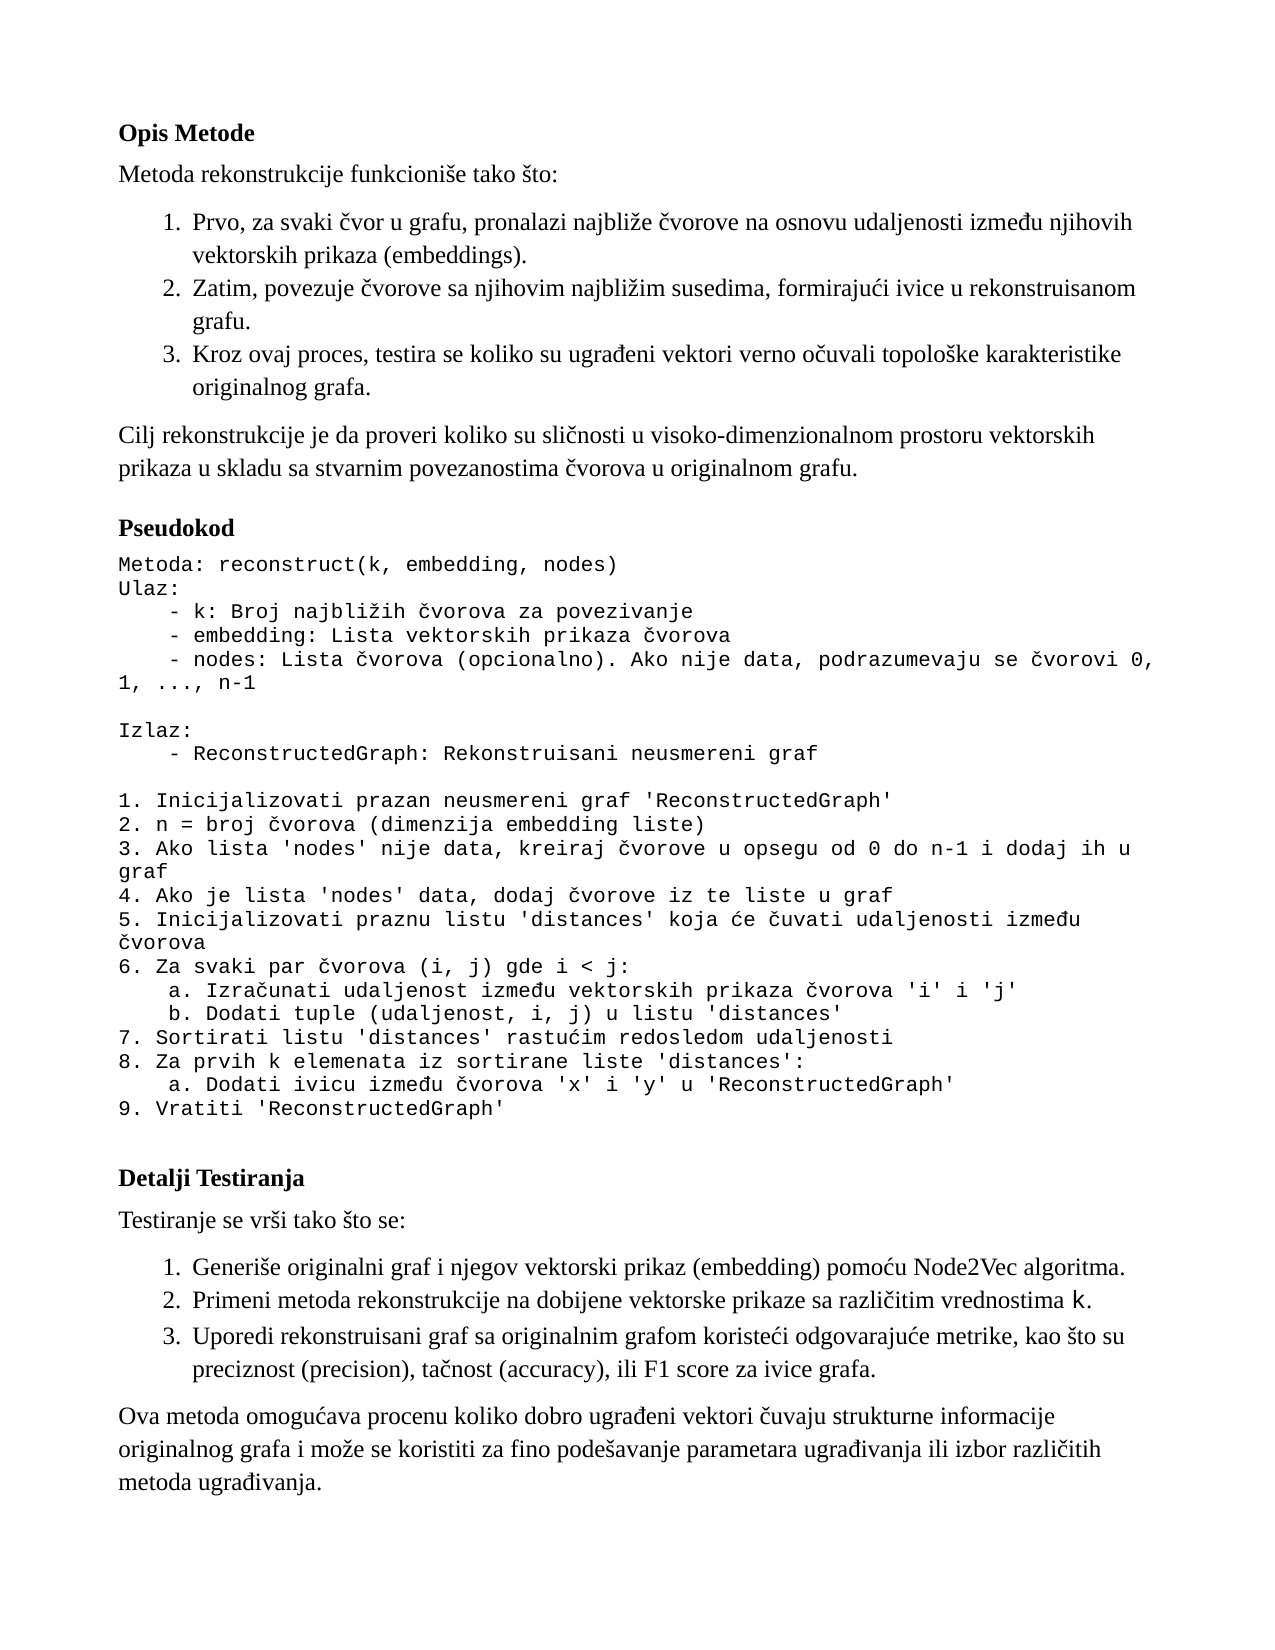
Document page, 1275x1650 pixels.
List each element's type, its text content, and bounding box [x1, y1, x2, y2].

text Izlaz: [118, 719, 1157, 743]
list Prvo, za svaki čvor u grafu, pronalazi najbliže čvorove na osnovu udaljenosti između njihovih vektorskih prikaza (embeddings). [162, 207, 1157, 269]
text 7. Sortirati listu 'distances' rastućim redosledom udaljenosti [118, 1027, 1157, 1051]
text a. Dodati ivicu između čvorova 'x' i 'y' u 'ReconstructedGraph' [118, 1074, 1157, 1098]
text 3. Ako lista 'nodes' nije data, kreiraj čvorove u opsegu od 0 do n-1 i dodaj ih u graf [118, 838, 1157, 885]
text Testiranje se vrši tako što se: [118, 1205, 1157, 1233]
text - ReconstructedGraph: Rekonstruisani neusmereni graf [118, 743, 1157, 767]
text - embedding: Lista vektorskih prikaza čvorova [118, 625, 1157, 649]
list Uporedi rekonstruisani graf sa originalnim grafom koristeći odgovarajuće metrike, kao što su preciznost (precision), tačnost (accuracy), ili F1 score za ivice grafa. [162, 1321, 1157, 1383]
subtitle Pseudokod [118, 513, 1157, 542]
text 2. n = broj čvorova (dimenzija embedding liste) [118, 814, 1157, 838]
text 1. Inicijalizovati prazan neusmereni graf 'ReconstructedGraph' [118, 791, 1157, 814]
text b. Dodati tuple (udaljenost, i, j) u listu 'distances' [118, 1003, 1157, 1027]
list Generiše originalni graf i njegov vektorski prikaz (embedding) pomoću Node2Vec algoritma. [162, 1252, 1157, 1281]
text a. Izračunati udaljenost između vektorskih prikaza čvorova 'i' i 'j' [118, 980, 1157, 1003]
text - nodes: Lista čvorova (opcionalno). Ako nije data, podrazumevaju se čvorovi 0, 1, ..., n-1 [118, 649, 1157, 696]
text Metoda rekonstrukcije funkcioniše tako što: [118, 159, 1157, 188]
text - k: Broj najbližih čvorova za povezivanje [118, 601, 1157, 625]
text 9. Vratiti 'ReconstructedGraph' [118, 1098, 1157, 1122]
list Primeni metoda rekonstrukcije na dobijene vektorske prikaze sa različitim vrednostima k. [162, 1285, 1157, 1316]
text Metoda: reconstruct(k, embedding, nodes) [118, 554, 1157, 578]
subtitle Opis Metode [118, 118, 1157, 147]
list Kroz ovaj proces, testira se koliko su ugrađeni vektori verno očuvali topološke karakteristike originalnog grafa. [162, 339, 1157, 401]
subtitle Detalji Testiranja [118, 1163, 1157, 1192]
list Zatim, povezuje čvorove sa njihovim najbližim susedima, formirajući ivice u rekonstruisanom grafu. [162, 273, 1157, 335]
text Cilj rekonstrukcije je da proveri koliko su sličnosti u visoko-dimenzionalnom prostoru vektorskih prikaza u skladu sa stvarnim povezanostima čvorova u originalnom grafu. [118, 420, 1157, 481]
text 5. Inicijalizovati praznu listu 'distances' koja će čuvati udaljenosti između čvorova [118, 909, 1157, 956]
text 4. Ako je lista 'nodes' data, dodaj čvorove iz te liste u graf [118, 885, 1157, 909]
text Ulaz: [118, 578, 1157, 601]
text Ova metoda omogućava procenu koliko dobro ugrađeni vektori čuvaju strukturne informacije originalnog grafa i može se koristiti za fino podešavanje parametara ugrađivanja ili izbor različitih metoda ugrađivanja. [118, 1401, 1157, 1496]
text 6. Za svaki par čvorova (i, j) gde i < j: [118, 956, 1157, 980]
text 8. Za prvih k elemenata iz sortirane liste 'distances': [118, 1051, 1157, 1074]
